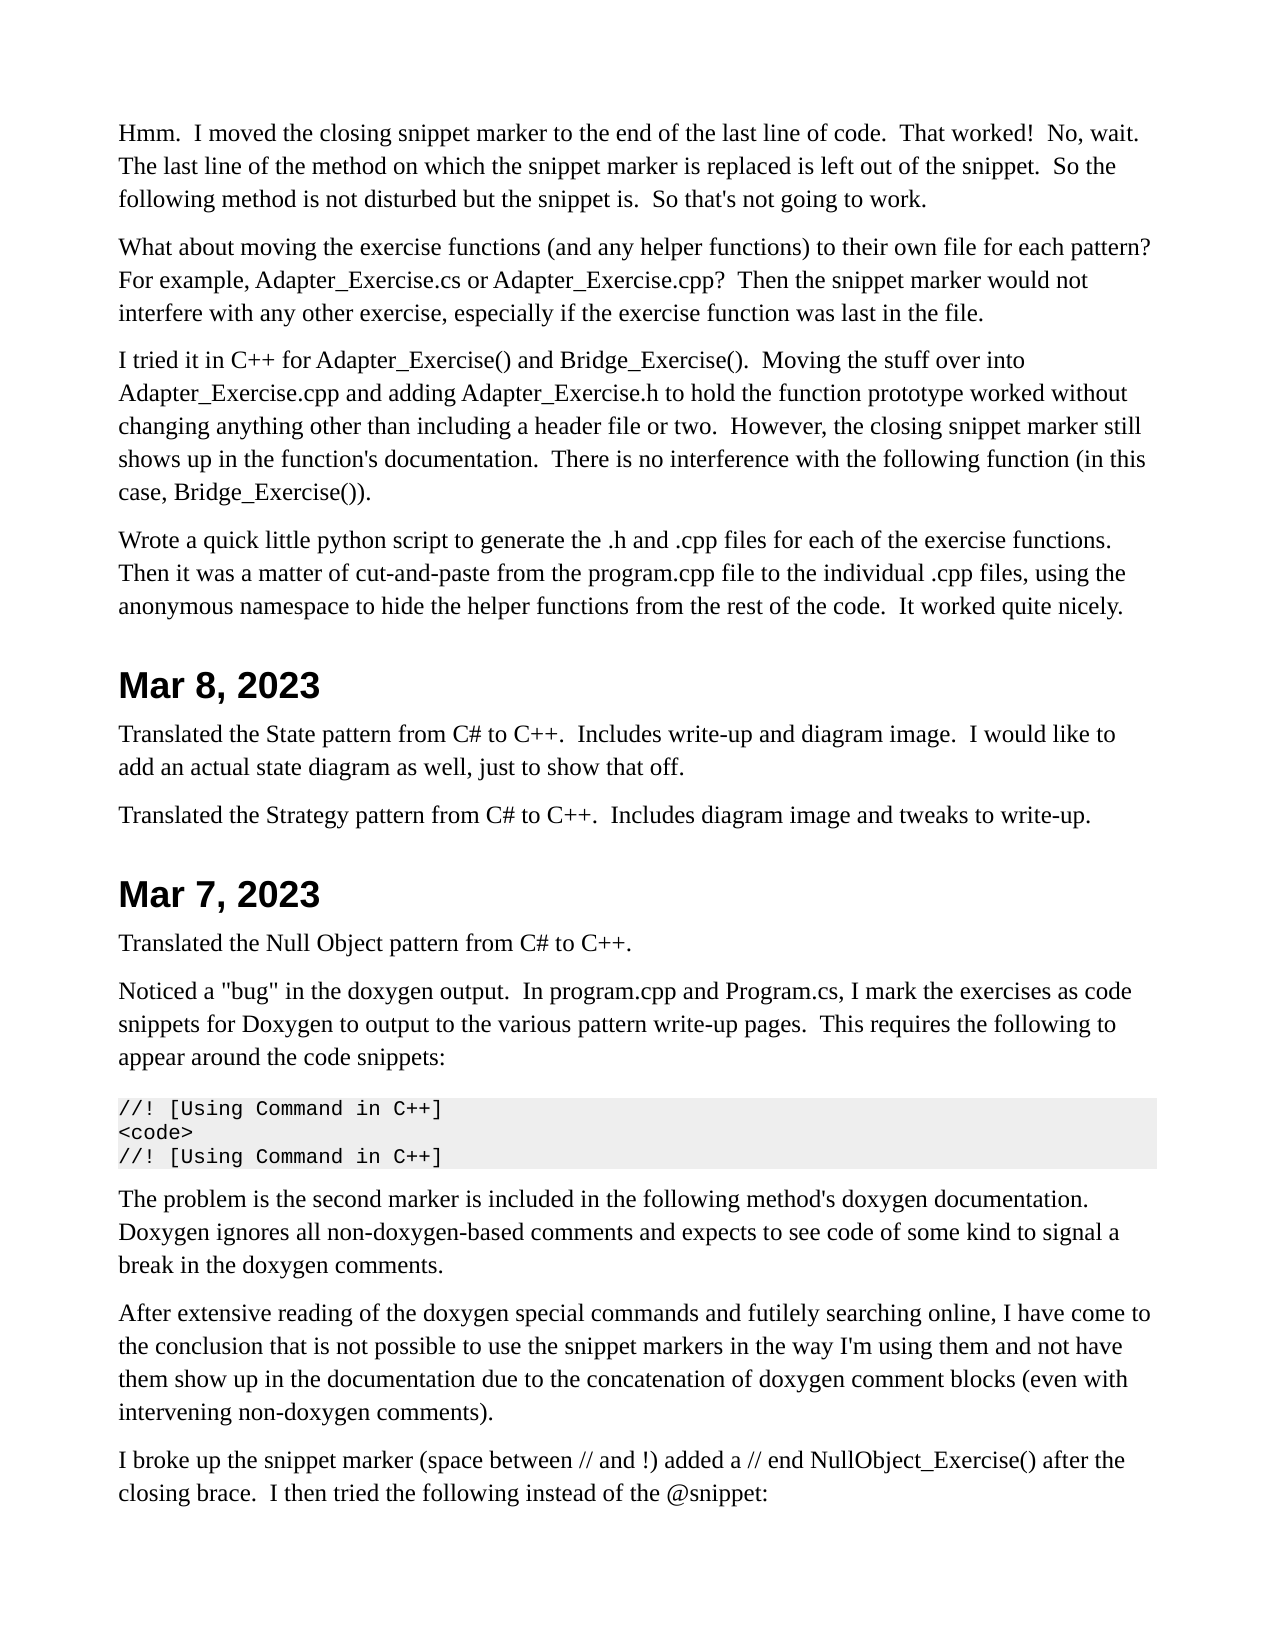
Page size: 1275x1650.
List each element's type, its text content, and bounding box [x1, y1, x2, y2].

text <code> [118, 1122, 1157, 1146]
subtitle Mar 7, 2023 [118, 873, 1157, 916]
text I broke up the snippet marker (space between // and !) added a // end NullObject_Exercise() after the closing brace. I then tried the following instead of the @snippet: [118, 1445, 1157, 1506]
text Translated the Strategy pattern from C# to C++. Includes diagram image and tweaks to write-up. [118, 800, 1157, 829]
text After extensive reading of the doxygen special commands and futilely searching online, I have come to the conclusion that is not possible to use the snippet markers in the way I'm using them and not have them show up in the documentation due to the concatenation of doxygen comment blocks (even with intervening non-doxygen comments). [118, 1298, 1157, 1426]
subtitle Mar 8, 2023 [118, 664, 1157, 707]
text Wrote a quick little python script to generate the .h and .cpp files for each of the exercise functions. Then it was a matter of cut-and-paste from the program.cpp file to the individual .cpp files, using the anonymous namespace to hide the helper functions from the rest of the code. It worked quite nicely. [118, 525, 1157, 620]
text Translated the State pattern from C# to C++. Includes write-up and diagram image. I would like to add an actual state diagram as well, just to show that off. [118, 719, 1157, 781]
text Hmm. I moved the closing snippet marker to the end of the last line of code. That worked! No, wait. The last line of the method on which the snippet marker is replaced is left out of the snippet. So the following method is not disturbed but the snippet is. So that's not going to work. [118, 118, 1157, 213]
text //! [Using Command in C++] [118, 1146, 1157, 1169]
text //! [Using Command in C++] [118, 1098, 1157, 1122]
text I tried it in C++ for Adapter_Exercise() and Bridge_Exercise(). Moving the stuff over into Adapter_Exercise.cpp and adding Adapter_Exercise.h to hold the function prototype worked without changing anything other than including a header file or two. However, the closing snippet marker still shows up in the function's documentation. There is no interference with the following function (in this case, Bridge_Exercise()). [118, 345, 1157, 506]
text What about moving the exercise functions (and any helper functions) to their own file for each pattern? For example, Adapter_Exercise.cs or Adapter_Exercise.cpp? Then the snippet marker would not interfere with any other exercise, especially if the exercise function was last in the file. [118, 232, 1157, 327]
text The problem is the second marker is included in the following method's doxygen documentation. Doxygen ignores all non-doxygen-based comments and expects to see code of some kind to signal a break in the doxygen comments. [118, 1184, 1157, 1279]
text Noticed a "bug" in the doxygen output. In program.cpp and Program.cs, I mark the exercises as code snippets for Doxygen to output to the various pattern write-up pages. This requires the following to appear around the code snippets: [118, 976, 1157, 1071]
text Translated the Null Object pattern from C# to C++. [118, 928, 1157, 957]
